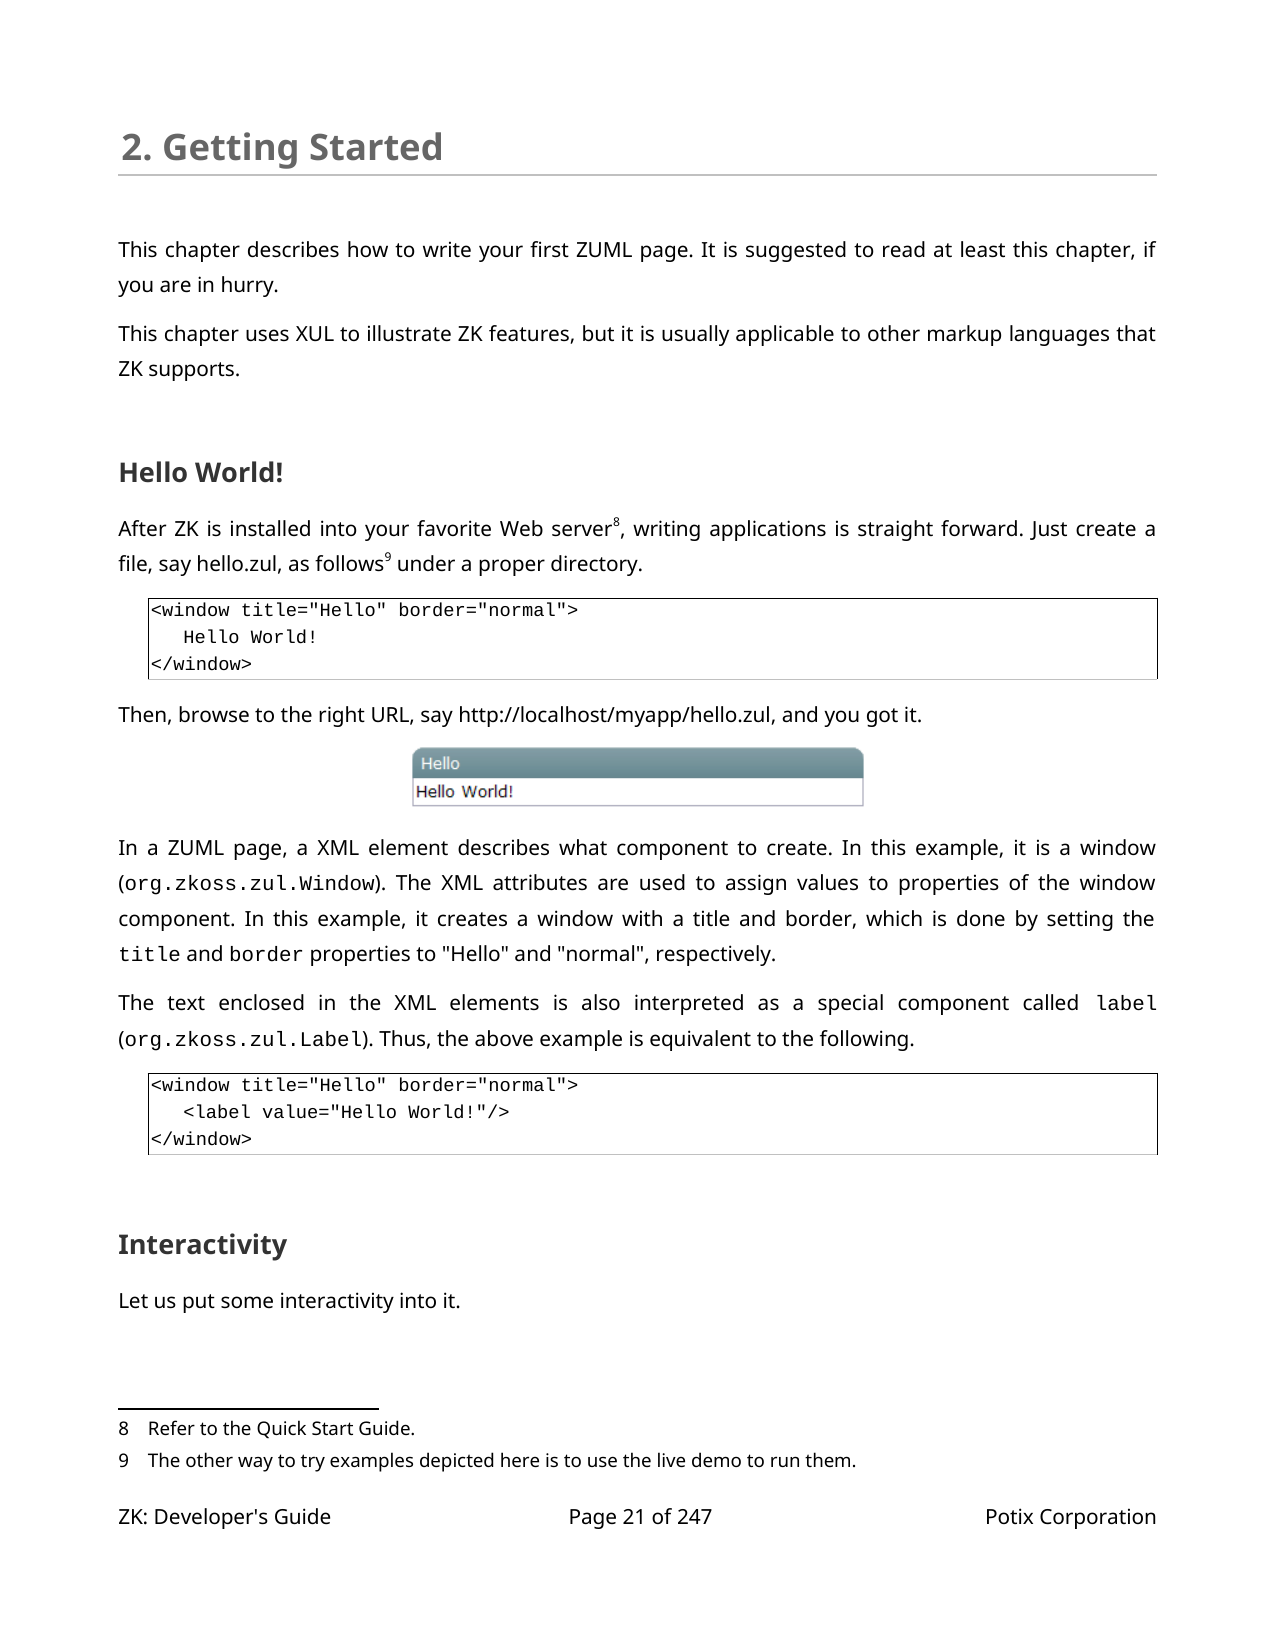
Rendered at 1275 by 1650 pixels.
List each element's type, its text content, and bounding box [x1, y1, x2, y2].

subtitle Hello World! [118, 453, 1157, 490]
picture [410, 746, 865, 809]
text Let us put some interactivity into it. [118, 1286, 1157, 1314]
text <window title="Hello" border="normal"> [149, 1074, 1157, 1097]
text This chapter uses XUL to illustrate ZK features, but it is usually applicable to other markup languages that ZK supports. [118, 319, 1157, 382]
text <label value="Hello World!"/> [149, 1100, 1157, 1124]
subtitle 2. Getting Started [118, 118, 1157, 174]
text </window> [149, 1127, 1157, 1154]
text </window> [149, 652, 1157, 679]
text Refer to the Quick Start Guide. [118, 1416, 1157, 1441]
text Hello World! [149, 625, 1157, 649]
text The text enclosed in the XML elements is also interpreted as a special component called label (org.zkoss.zul.Label). Thus, the above example is equivalent to the following. [118, 988, 1157, 1052]
subtitle Interactivity [118, 1225, 1157, 1262]
text <window title="Hello" border="normal"> [149, 599, 1157, 622]
text This chapter describes how to write your first ZUML page. It is suggested to read at least this chapter, if you are in hurry. [118, 235, 1157, 298]
text Then, browse to the right URL, say http://localhost/myapp/hello.zul, and you got it. [118, 700, 1157, 728]
text After ZK is installed into your favorite Web server, writing applications is straight forward. Just create a file, say hello.zul, as follows under a proper directory. [118, 514, 1157, 577]
text The other way to try examples depicted here is to use the live demo to run them. [118, 1447, 1157, 1473]
text In a ZUML page, a XML element describes what component to create. In this example, it is a window (org.zkoss.zul.Window). The XML attributes are used to assign values to properties of the window component. In this example, it creates a window with a title and border, which is done by setting the title and border properties to "Hello" and "normal", respectively. [118, 749, 1157, 968]
